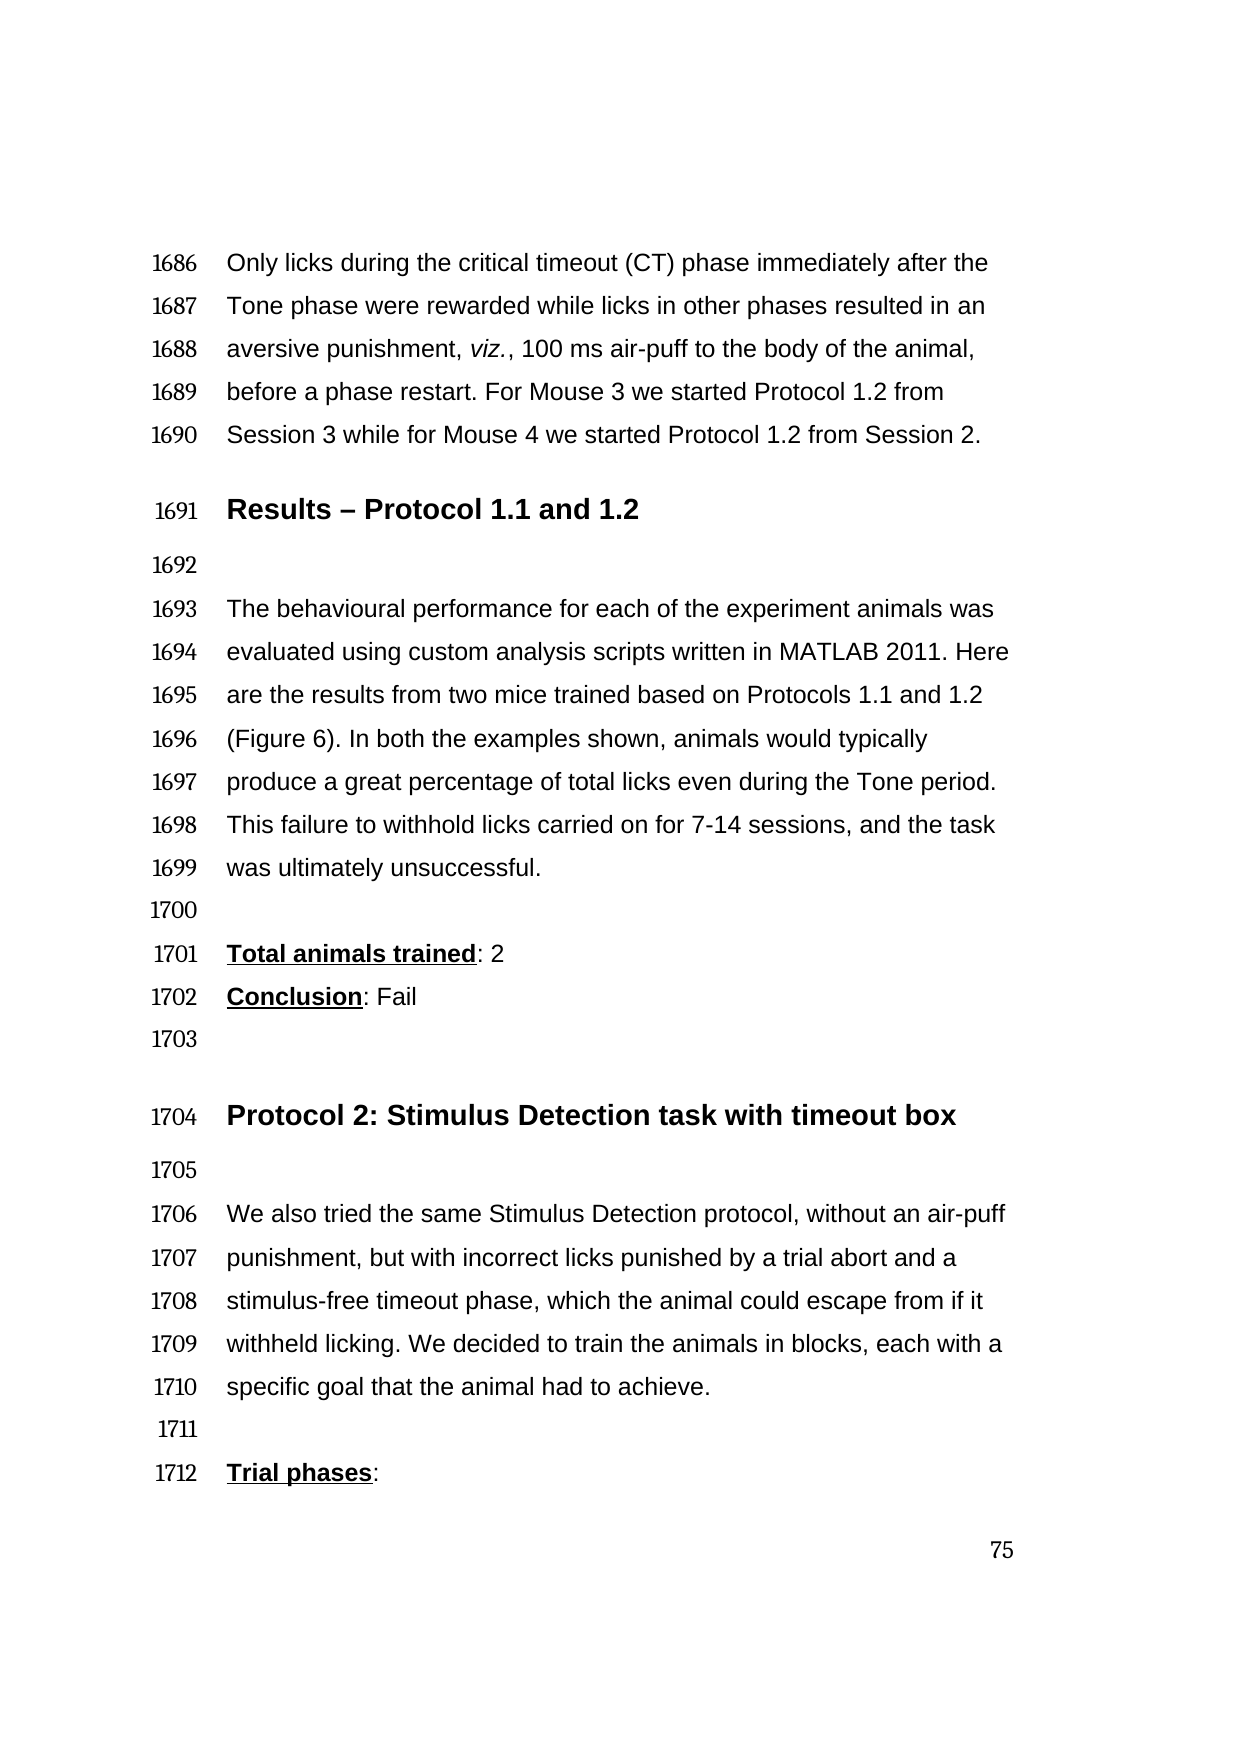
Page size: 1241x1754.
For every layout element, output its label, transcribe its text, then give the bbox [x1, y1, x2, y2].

text We also tried the same Stimulus Detection protocol, without an air-puff punishment, but with incorrect licks punished by a trial abort and a stimulus-free timeout phase, which the animal could escape from if it withheld licking. We decided to train the animals in blocks, each with a specific goal that the animal had to achieve. [226, 1199, 1014, 1401]
text The behavioural performance for each of the experiment animals was evaluated using custom analysis scripts written in MATLAB 2011. Here are the results from two mice trained based on Protocols 1.1 and 1.2 (Figure 6). In both the examples shown, animals would typically produce a great percentage of total licks even during the Tone period. This failure to withhold licks carried on for 7-14 sessions, and the task was ultimately unsuccessful. [226, 594, 1014, 882]
text Only licks during the critical timeout (CT) phase immediately after the Tone phase were rewarded while licks in other phases resulted in an aversive punishment, viz., 100 ms air-puff to the body of the animal, before a phase restart. For Mouse 3 we started Protocol 1.2 from Session 3 while for Mouse 4 we started Protocol 1.2 from Session 2. [226, 248, 1014, 449]
text Conclusion: Fail [226, 982, 1014, 1011]
text Trial phases: [226, 1458, 1014, 1487]
subtitle Results – Protocol 1.1 and 1.2 [226, 492, 1014, 526]
text Total animals trained: 2 [226, 939, 1014, 968]
subtitle Protocol 2: Stimulus Detection task with timeout box [226, 1098, 1014, 1131]
